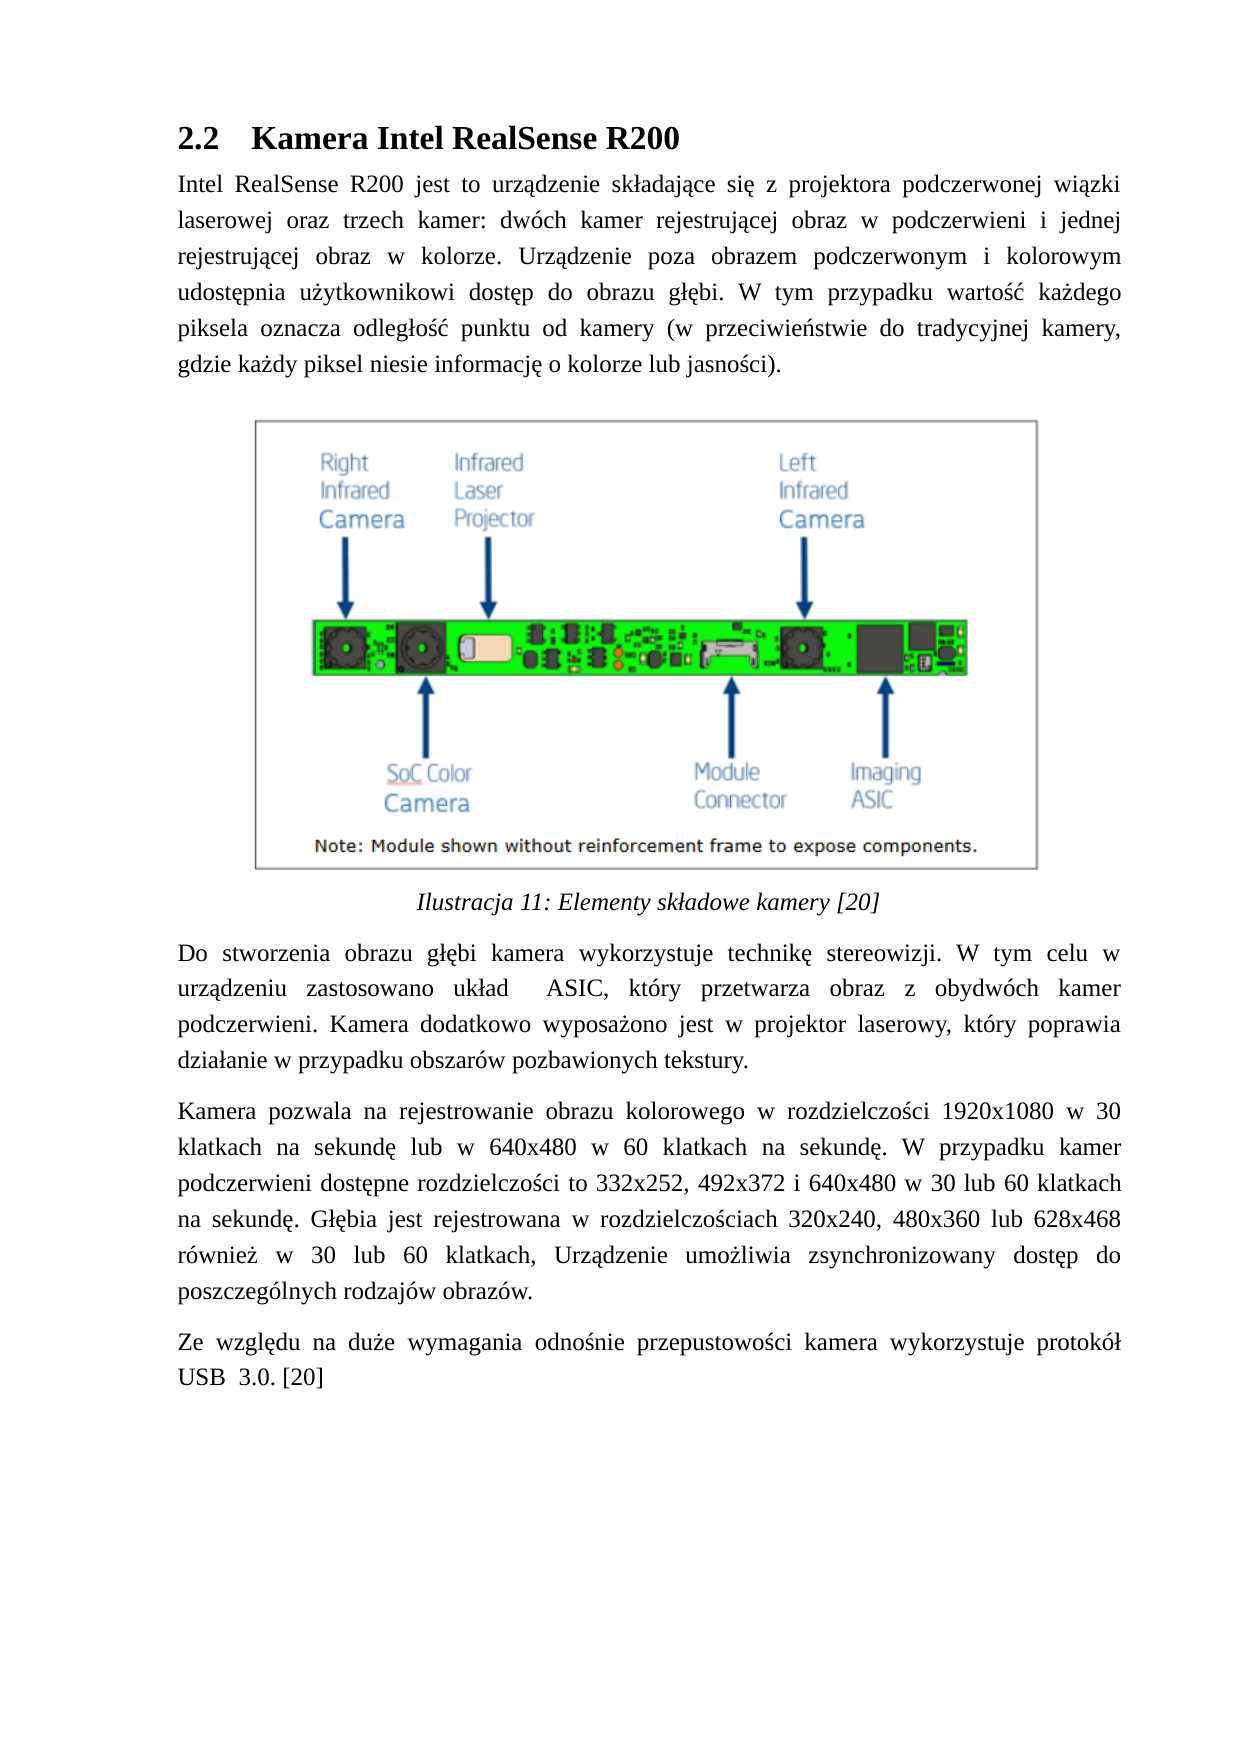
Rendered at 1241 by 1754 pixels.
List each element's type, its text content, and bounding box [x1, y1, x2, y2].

text Ilustracja 11: Elementy składowe kamery [20] [247, 882, 1052, 916]
text Intel RealSense R200 jest to urządzenie składające się z projektora podczerwonej wiązki laserowej oraz trzech kamer: dwóch kamer rejestrującej obraz w podczerwieni i jednej rejestrującej obraz w kolorze. Urządzenie poza obrazem podczerwonym i kolorowym udostępnia użytkownikowi dostęp do obrazu głębi. W tym przypadku wartość każdego piksela oznacza odległość punktu od kamery (w przeciwieństwie do tradycyjnej kamery, gdzie każdy piksel niesie informację o kolorze lub jasności). [177, 169, 1122, 378]
text Ze względu na duże wymagania odnośnie przepustowości kamera wykorzystuje protokół USB 3.0. [20] [177, 1327, 1122, 1391]
picture [247, 412, 1052, 882]
subtitle Kamera Intel RealSense R200 [177, 118, 1122, 157]
text Kamera pozwala na rejestrowanie obrazu kolorowego w rozdzielczości 1920x1080 w 30 klatkach na sekundę lub w 640x480 w 60 klatkach na sekundę. W przypadku kamer podczerwieni dostępne rozdzielczości to 332x252, 492x372 i 640x480 w 30 lub 60 klatkach na sekundę. Głębia jest rejestrowana w rozdzielczościach 320x240, 480x360 lub 628x468 również w 30 lub 60 klatkach, Urządzenie umożliwia zsynchronizowany dostęp do poszczególnych rodzajów obrazów. [177, 1096, 1122, 1304]
text Do stworzenia obrazu głębi kamera wykorzystuje technikę stereowizji. W tym celu w urządzeniu zastosowano układ ASIC, który przetwarza obraz z obydwóch kamer podczerwieni. Kamera dodatkowo wyposażono jest w projektor laserowy, który poprawia działanie w przypadku obszarów pozbawionych tekstury. [177, 938, 1122, 1074]
